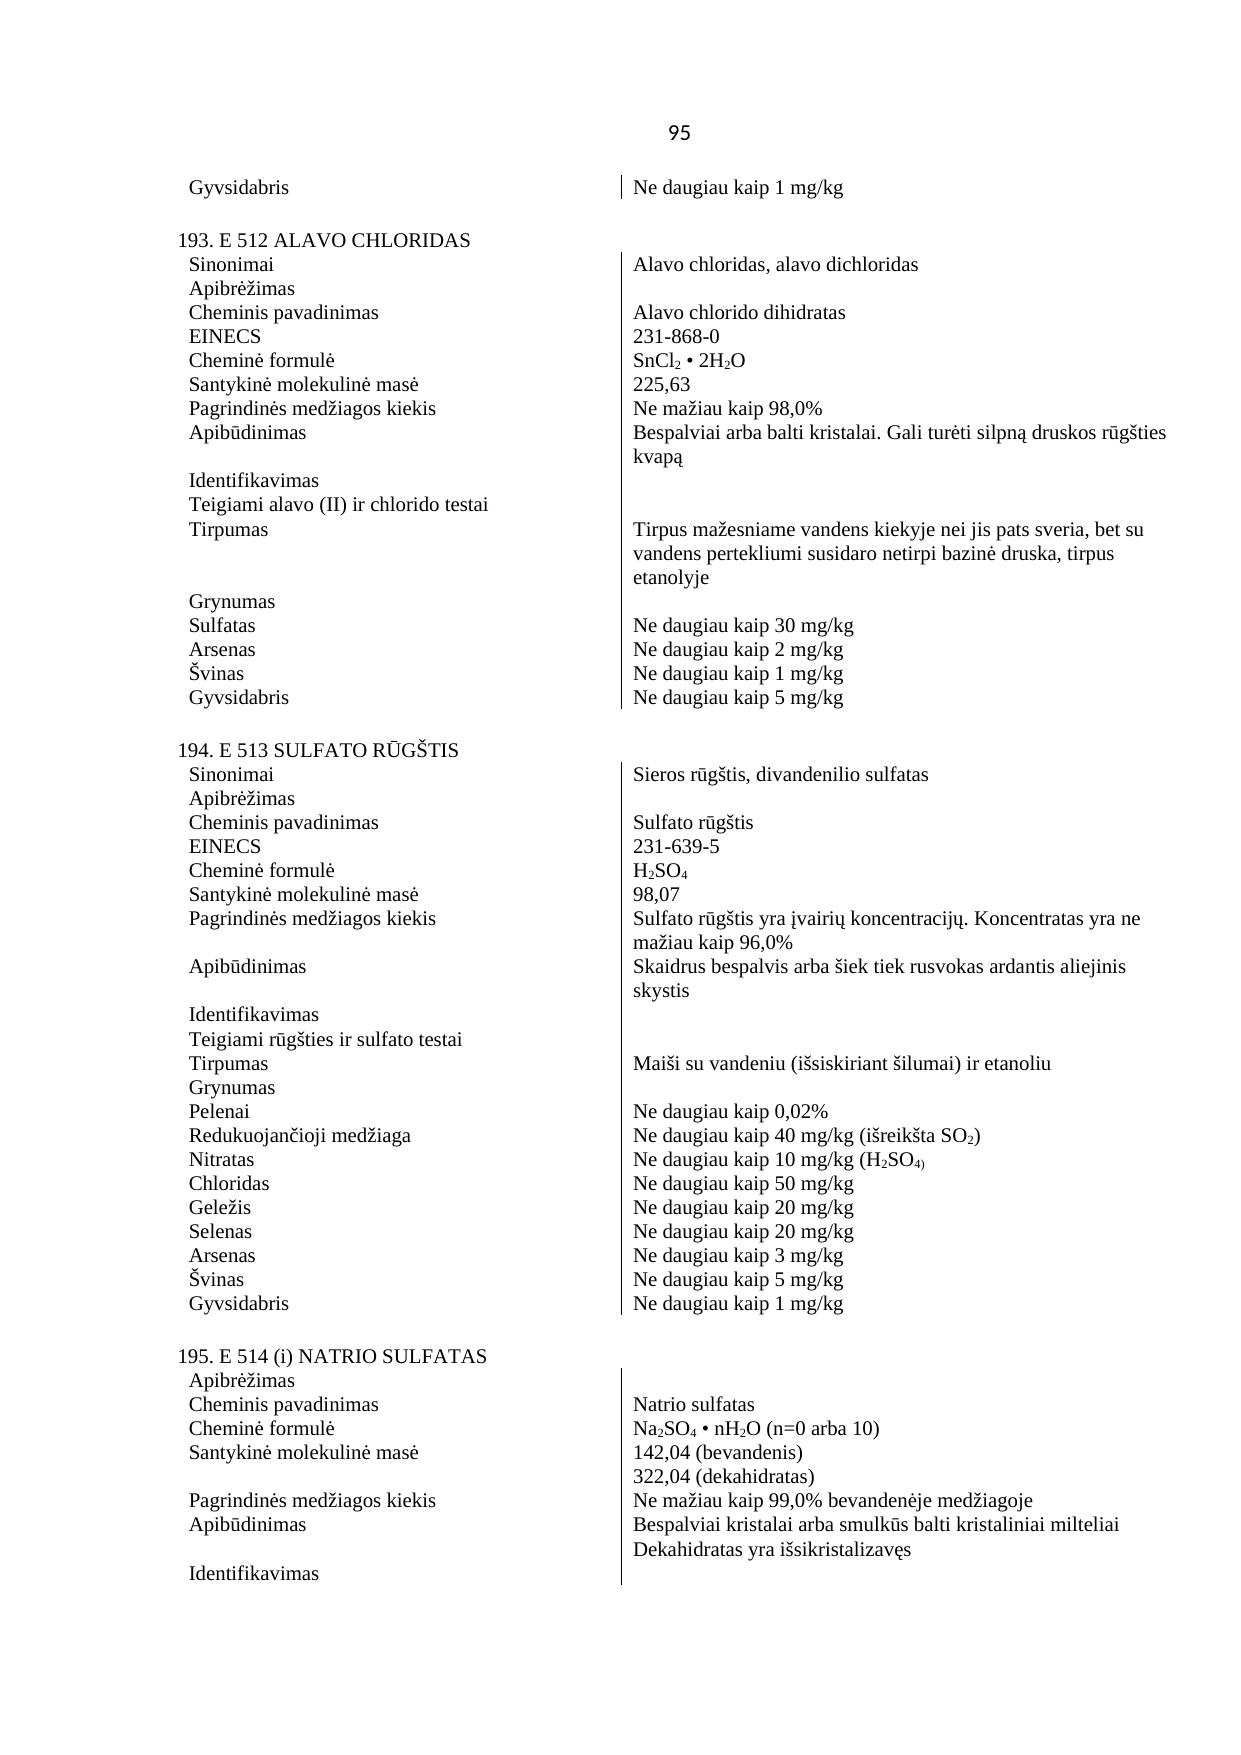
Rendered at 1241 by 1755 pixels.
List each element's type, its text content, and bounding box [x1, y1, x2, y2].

table_header Apibrėžimas [177, 1368, 621, 1392]
table_cell Apibūdinimas [177, 954, 621, 1002]
table_cell Bespalviai kristalai arba smulkūs balti kristaliniai milteliai Dekahidratas yra išsikristalizavęs [622, 1513, 1181, 1561]
table_cell Cheminis pavadinimas [177, 1392, 621, 1416]
table_cell Redukuojančioji medžiaga [177, 1123, 621, 1147]
table_cell Švinas [177, 1267, 621, 1291]
table_cell Identifikavimas [177, 468, 621, 492]
table_cell Cheminė formulė [177, 858, 621, 882]
table_cell Apibrėžimas [177, 276, 621, 300]
table_cell [622, 1075, 1181, 1099]
table_cell Tirpus mažesniame vandens kiekyje nei jis pats sveria, bet su vandens pertekliumi susidaro netirpi bazinė druska, tirpus etanolyje [622, 516, 1181, 589]
table_cell Identifikavimas [177, 1003, 621, 1026]
table_cell Santykinė molekulinė masė [177, 372, 621, 396]
table_cell Ne daugiau kaip 1 mg/kg [622, 1291, 1181, 1315]
table_cell Sulfato rūgštis [622, 810, 1181, 834]
table_cell Sulfatas [177, 613, 621, 637]
table_cell Tirpumas [177, 516, 621, 589]
table_cell Sulfato rūgštis yra įvairių koncentracijų. Koncentratas yra ne mažiau kaip 96,0% [622, 906, 1181, 954]
table_cell Maiši su vandeniu (išsiskiriant šilumai) ir etanoliu [622, 1051, 1181, 1074]
table_cell Pagrindinės medžiagos kiekis [177, 396, 621, 420]
table_cell EINECS [177, 324, 621, 348]
table_header Alavo chloridas, alavo dichloridas [622, 252, 1181, 276]
table_cell Apibūdinimas [177, 420, 621, 468]
table_cell 98,07 [622, 882, 1181, 906]
table_cell Chloridas [177, 1171, 621, 1195]
table_cell Ne daugiau kaip 0,02% [622, 1099, 1181, 1123]
table_cell 142,04 (bevandenis) 322,04 (dekahidratas) [622, 1440, 1181, 1488]
table_cell Santykinė molekulinė masė [177, 1440, 621, 1488]
table_cell [622, 276, 1181, 300]
table_cell Ne daugiau kaip 1 mg/kg [622, 175, 1181, 199]
table_cell Gyvsidabris [177, 685, 621, 709]
table_cell Teigiami rūgšties ir sulfato testai [177, 1026, 621, 1051]
table_cell Ne daugiau kaip 50 mg/kg [622, 1171, 1181, 1195]
table_cell Ne daugiau kaip 5 mg/kg [622, 1267, 1181, 1291]
table_cell Tirpumas [177, 1051, 621, 1074]
table_header Sieros rūgštis, divandenilio sulfatas [622, 762, 1181, 786]
table_cell Geležis [177, 1195, 621, 1219]
table_cell [622, 1003, 1181, 1026]
table_cell [622, 1561, 1181, 1584]
table_cell Selenas [177, 1219, 621, 1243]
table_cell Cheminė formulė [177, 348, 621, 372]
table_cell [622, 493, 1181, 516]
table_header [622, 1368, 1181, 1392]
table_cell Cheminė formulė [177, 1416, 621, 1440]
table_header Sinonimai [177, 252, 621, 276]
table_cell Cheminis pavadinimas [177, 300, 621, 324]
table_cell H2SO4 [622, 858, 1181, 882]
table_cell 231-639-5 [622, 834, 1181, 858]
text 195. E 514 (i) NATRIO SULFATAS [177, 1344, 1181, 1368]
table_cell Teigiami alavo (II) ir chlorido testai [177, 493, 621, 516]
table_cell 231-868-0 [622, 324, 1181, 348]
table_cell Bespalviai arba balti kristalai. Gali turėti silpną druskos rūgšties kvapą [622, 420, 1181, 468]
table_cell Natrio sulfatas [622, 1392, 1181, 1416]
table_cell 225,63 [622, 372, 1181, 396]
table_cell [622, 786, 1181, 810]
table_cell Na2SO4 • nH2O (n=0 arba 10) [622, 1416, 1181, 1440]
table_cell Pagrindinės medžiagos kiekis [177, 1488, 621, 1512]
table_cell Identifikavimas [177, 1561, 621, 1584]
table_cell [622, 589, 1181, 613]
table_cell Arsenas [177, 1243, 621, 1267]
table_cell Gyvsidabris [177, 1291, 621, 1315]
table_cell [622, 468, 1181, 492]
table_cell Ne mažiau kaip 99,0% bevandenėje medžiagoje [622, 1488, 1181, 1512]
table_cell Arsenas [177, 637, 621, 661]
text 193. E 512 ALAVO CHLORIDAS [177, 228, 1181, 252]
table_cell [622, 1026, 1181, 1051]
table_cell Apibūdinimas [177, 1513, 621, 1561]
table_cell SnCl2 • 2H2O [622, 348, 1181, 372]
table_cell Skaidrus bespalvis arba šiek tiek rusvokas ardantis aliejinis skystis [622, 954, 1181, 1002]
table_cell Pelenai [177, 1099, 621, 1123]
table_cell Švinas [177, 661, 621, 685]
table_cell Grynumas [177, 1075, 621, 1099]
table_cell Ne daugiau kaip 2 mg/kg [622, 637, 1181, 661]
table_cell Pagrindinės medžiagos kiekis [177, 906, 621, 954]
table_cell Santykinė molekulinė masė [177, 882, 621, 906]
table_cell Cheminis pavadinimas [177, 810, 621, 834]
table_cell Ne mažiau kaip 98,0% [622, 396, 1181, 420]
table_cell Ne daugiau kaip 20 mg/kg [622, 1219, 1181, 1243]
table_cell Ne daugiau kaip 1 mg/kg [622, 661, 1181, 685]
table_cell Apibrėžimas [177, 786, 621, 810]
table_cell Nitratas [177, 1147, 621, 1171]
table_cell EINECS [177, 834, 621, 858]
table_cell Ne daugiau kaip 10 mg/kg (H2SO4) [622, 1147, 1181, 1171]
table_cell Gyvsidabris [177, 175, 621, 199]
table_cell Grynumas [177, 589, 621, 613]
table_cell Ne daugiau kaip 3 mg/kg [622, 1243, 1181, 1267]
table_cell Ne daugiau kaip 30 mg/kg [622, 613, 1181, 637]
table_cell Ne daugiau kaip 5 mg/kg [622, 685, 1181, 709]
table_cell Alavo chlorido dihidratas [622, 300, 1181, 324]
table_header Sinonimai [177, 762, 621, 786]
table_cell Ne daugiau kaip 20 mg/kg [622, 1195, 1181, 1219]
text 194. E 513 SULFATO RŪGŠTIS [177, 738, 1181, 762]
table_cell Ne daugiau kaip 40 mg/kg (išreikšta SO2) [622, 1123, 1181, 1147]
